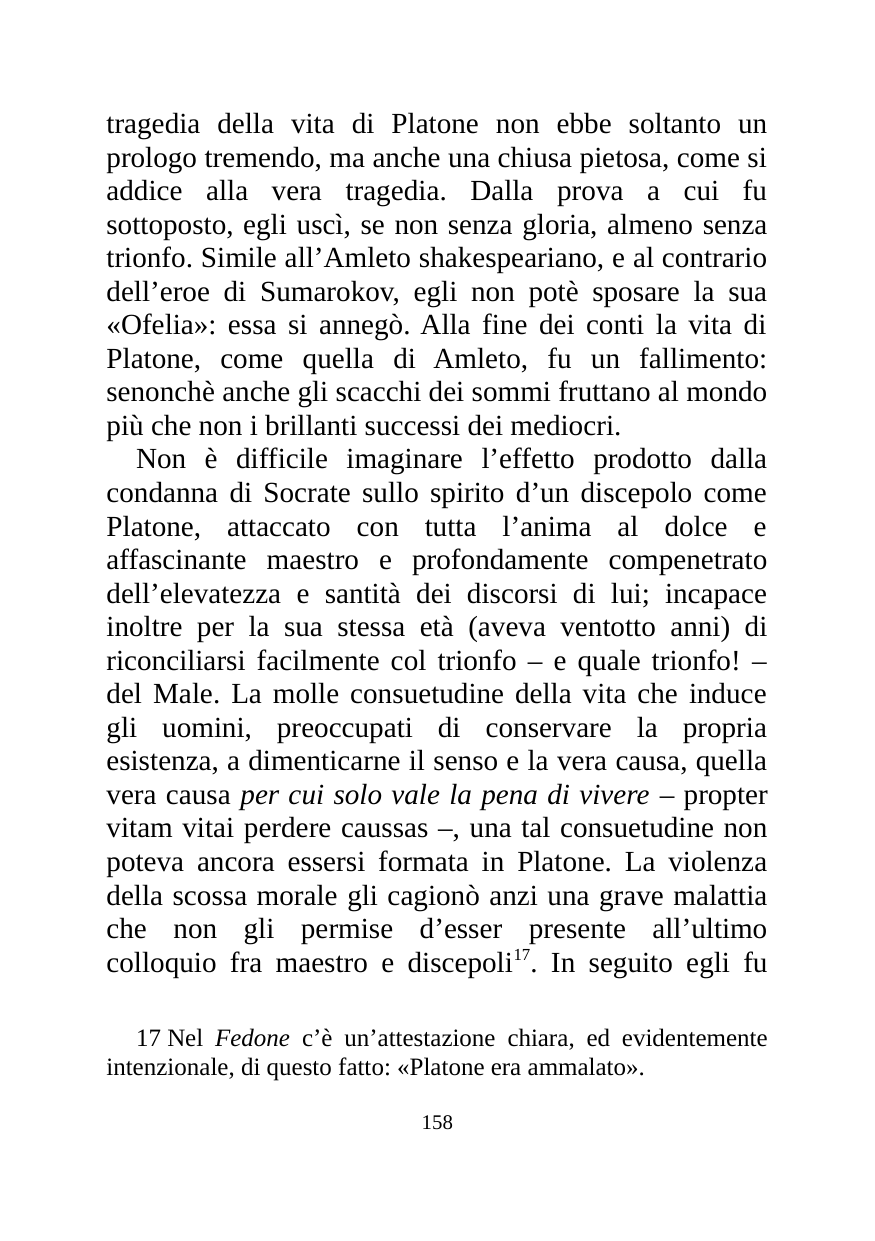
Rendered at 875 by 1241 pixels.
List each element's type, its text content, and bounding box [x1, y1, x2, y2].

text Non è difficile imaginare l’effetto prodotto dalla condanna di Socrate sullo spirito d’un discepolo come Platone, attaccato con tutta l’anima al dolce e affascinante maestro e profondamente compenetrato dell’elevatezza e santità dei discorsi di lui; incapace inoltre per la sua stessa età (aveva ventotto anni) di riconciliarsi facilmente col trionfo – e quale trionfo! – del Male. La molle consuetudine della vita che induce gli uomini, preoccupati di conservare la propria esistenza, a dimenticarne il senso e la vera causa, quella vera causa per cui solo vale la pena di vivere – propter vitam vitai perdere caussas –, una tal consuetudine non poteva ancora essersi formata in Platone. La violenza della scossa morale gli cagionò anzi una grave malattia che non gli permise d’esser presente all’ultimo colloquio fra maestro e discepoli. In seguito egli fu [106, 442, 768, 978]
text Nel Fedone c’è un’attestazione chiara, ed evidentemente intenzionale, di questo fatto: «Platone era ammalato». [106, 1023, 768, 1080]
text tragedia della vita di Platone non ebbe soltanto un prologo tremendo, ma anche una chiusa pietosa, come si addice alla vera tragedia. Dalla prova a cui fu sottoposto, egli uscì, se non senza gloria, almeno senza trionfo. Simile all’Amleto shakespeariano, e al contrario dell’eroe di Sumarokov, egli non potè sposare la sua «Ofelia»: essa si annegò. Alla fine dei conti la vita di Platone, come quella di Amleto, fu un fallimento: senonchè anche gli scacchi dei sommi fruttano al mondo più che non i brillanti successi dei mediocri. [106, 106, 768, 442]
